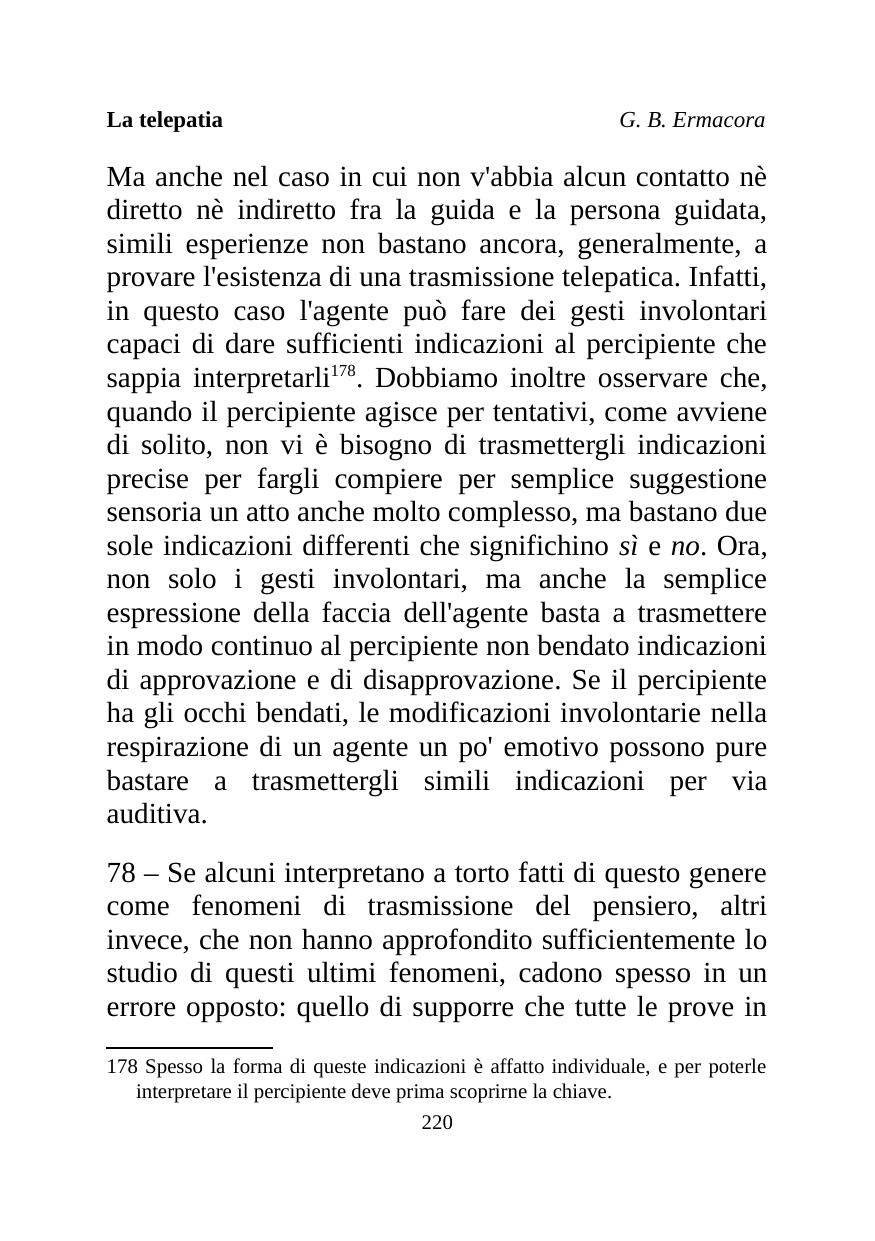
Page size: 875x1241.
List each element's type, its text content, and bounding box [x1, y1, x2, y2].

text Spesso la forma di queste indicazioni è affatto individuale, e per poterle interpretare il percipiente deve prima scoprirne la chiave. [106, 1054, 768, 1103]
text 78 – Se alcuni interpretano a torto fatti di questo genere come fenomeni di trasmissione del pensiero, altri invece, che non hanno approfondito sufficientemente lo studio di questi ultimi fenomeni, cadono spesso in un errore opposto: quello di supporre che tutte le prove in [106, 855, 768, 1022]
text Ma anche nel caso in cui non v'abbia alcun contatto nè diretto nè indiretto fra la guida e la persona guidata, simili esperienze non bastano ancora, generalmente, a provare l'esistenza di una trasmissione telepatica. Infatti, in questo caso l'agente può fare dei gesti involontari capaci di dare sufficienti indicazioni al percipiente che sappia interpretarli. Dobbiamo inoltre osservare che, quando il percipiente agisce per tentativi, come avviene di solito, non vi è bisogno di trasmettergli indicazioni precise per fargli compiere per semplice suggestione sensoria un atto anche molto complesso, ma bastano due sole indicazioni differenti che significhino sì e no. Ora, non solo i gesti involontari, ma anche la semplice espressione della faccia dell'agente basta a trasmettere in modo continuo al percipiente non bendato indicazioni di approvazione e di disapprovazione. Se il percipiente ha gli occhi bendati, le modificazioni involontarie nella respirazione di un agente un po' emotivo possono pure bastare a trasmettergli simili indicazioni per via auditiva. [106, 159, 768, 830]
